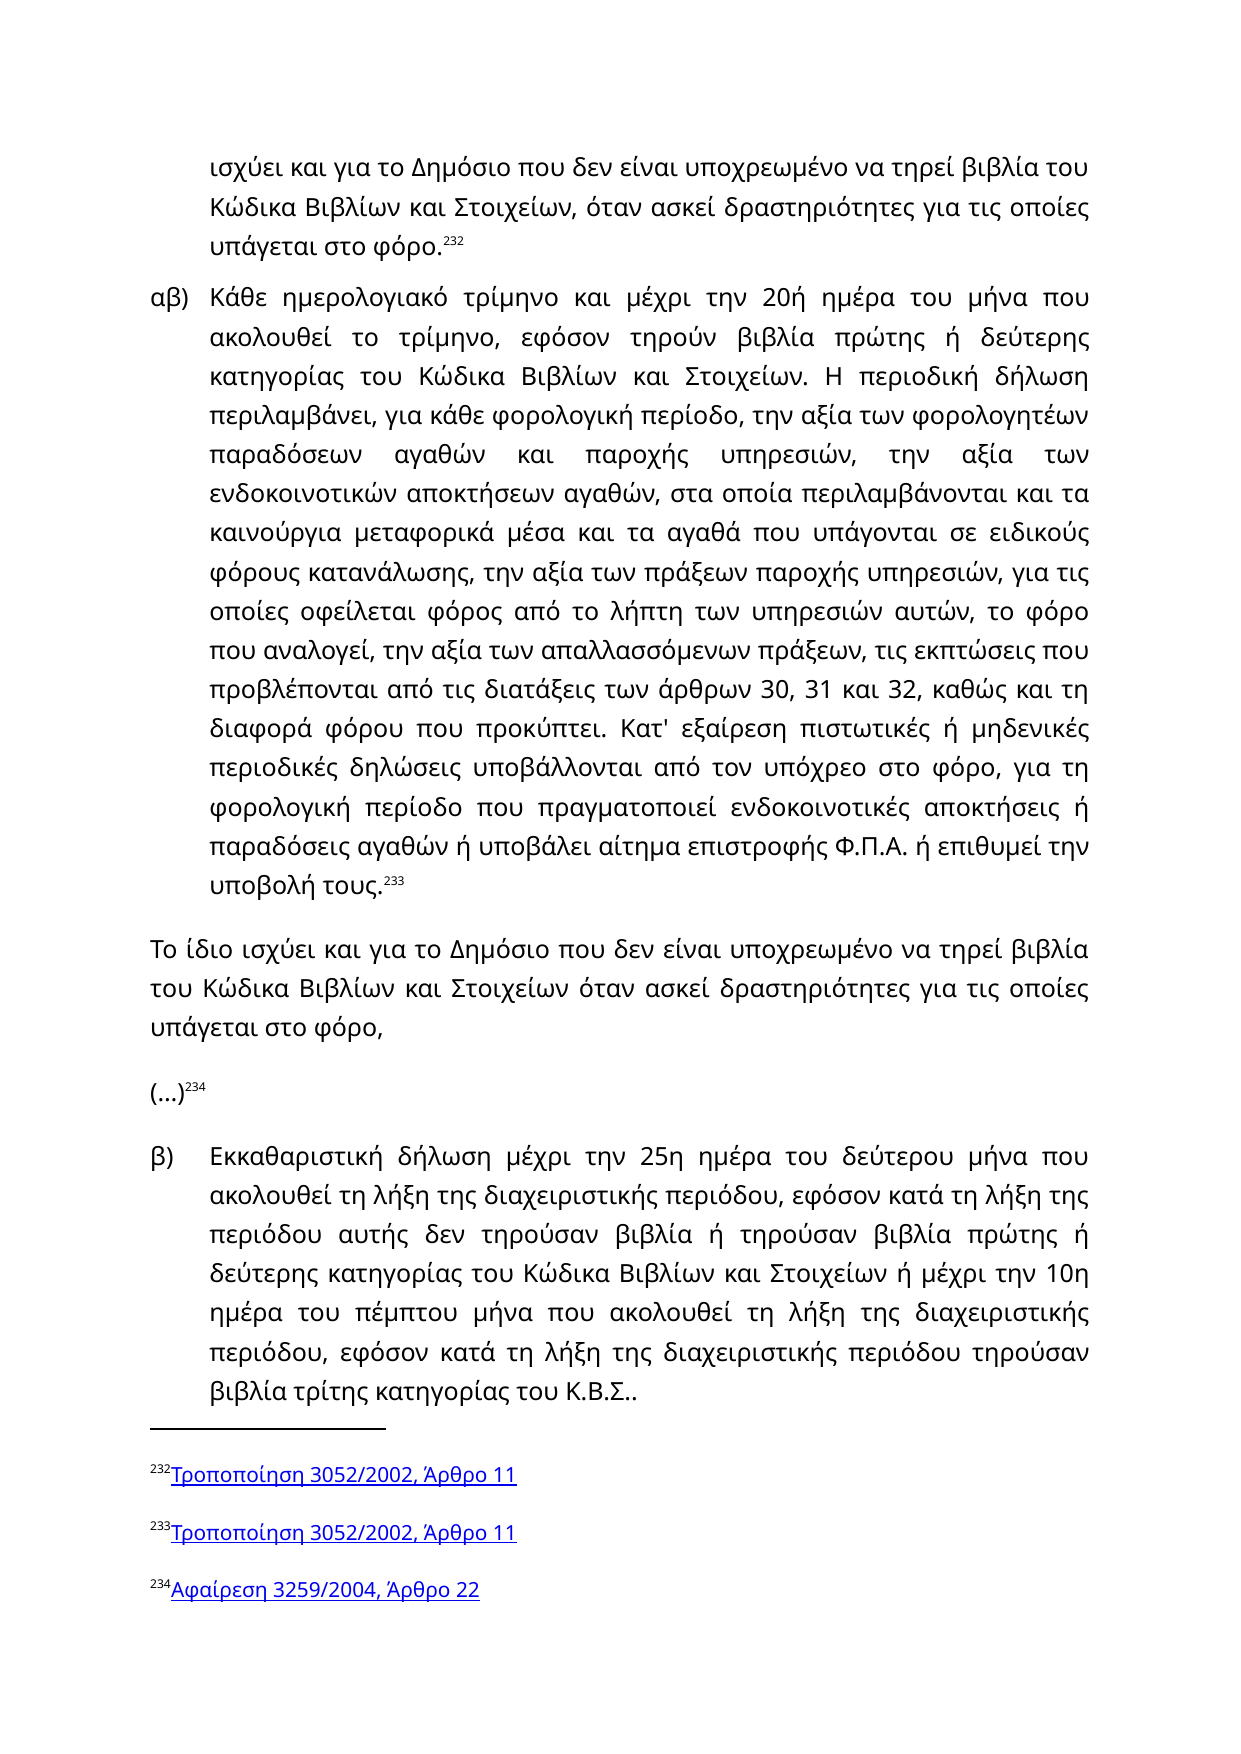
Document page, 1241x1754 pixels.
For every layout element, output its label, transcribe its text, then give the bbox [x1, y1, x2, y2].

list β) Εκκαθαριστική δήλωση μέχρι την 25η ημέρα του δεύτερου μήνα που ακολουθεί τη λήξη της διαχειριστικής περιόδου, εφόσον κατά τη λήξη της περιόδου αυτής δεν τηρούσαν βιβλία ή τηρούσαν βιβλία πρώτης ή δεύτερης κατηγορίας του Κώδικα Βιβλίων και Στοιχείων ή μέχρι την 10η ημέρα του πέμπτου μήνα που ακολουθεί τη λήξη της διαχειριστικής περιόδου, εφόσον κατά τη λήξη της διαχειριστικής περιόδου τηρούσαν βιβλία τρίτης κατηγορίας του Κ.Β.Σ.. [150, 1138, 1090, 1407]
text Τροποποίηση 3052/2002, Άρθρο 11 [150, 1460, 1090, 1489]
text (…) [150, 1074, 1090, 1108]
list αβ) Κάθε ημερολογιακό τρίμηνο και μέχρι την 20ή ημέρα του μήνα που ακολουθεί το τρίμηνο, εφόσον τηρούν βιβλία πρώτης ή δεύτερης κατηγορίας του Κώδικα Βιβλίων και Στοιχείων. Η περιοδική δήλωση περιλαμβάνει, για κάθε φορολογική περίοδο, την αξία των φορολογητέων παραδόσεων αγαθών και παροχής υπηρεσιών, την αξία των ενδοκοινοτικών αποκτήσεων αγαθών, στα οποία περιλαμβάνονται και τα καινούργια μεταφορικά μέσα και τα αγαθά που υπάγονται σε ειδικούς φόρους κατανάλωσης, την αξία των πράξεων παροχής υπηρεσιών, για τις οποίες οφείλεται φόρος από το λήπτη των υπηρεσιών αυτών, το φόρο που αναλογεί, την αξία των απαλλασσόμενων πράξεων, τις εκπτώσεις που προβλέπονται από τις διατάξεις των άρθρων 30, 31 και 32, καθώς και τη διαφορά φόρου που προκύπτει. Κατ' εξαίρεση πιστωτικές ή μηδενικές περιοδικές δηλώσεις υποβάλλονται από τον υπόχρεο στο φόρο, για τη φορολογική περίοδο που πραγματοποιεί ενδοκοινοτικές αποκτήσεις ή παραδόσεις αγαθών ή υποβάλει αίτημα επιστροφής Φ.Π.Α. ή επιθυμεί την υποβολή τους. [150, 280, 1090, 902]
list ισχύει και για το Δημόσιο που δεν είναι υποχρεωμένο να τηρεί βιβλία του Κώδικα Βιβλίων και Στοιχείων, όταν ασκεί δραστηριότητες για τις οποίες υπάγεται στο φόρο. [150, 150, 1090, 262]
text Αφαίρεση 3259/2004, Άρθρο 22 [150, 1576, 1090, 1604]
text Το ίδιο ισχύει και για το Δημόσιο που δεν είναι υποχρεωμένο να τηρεί βιβλία του Κώδικα Βιβλίων και Στοιχείων όταν ασκεί δραστηριότητες για τις οποίες υπάγεται στο φόρο, [150, 932, 1090, 1044]
text Τροποποίηση 3052/2002, Άρθρο 11 [150, 1518, 1090, 1546]
